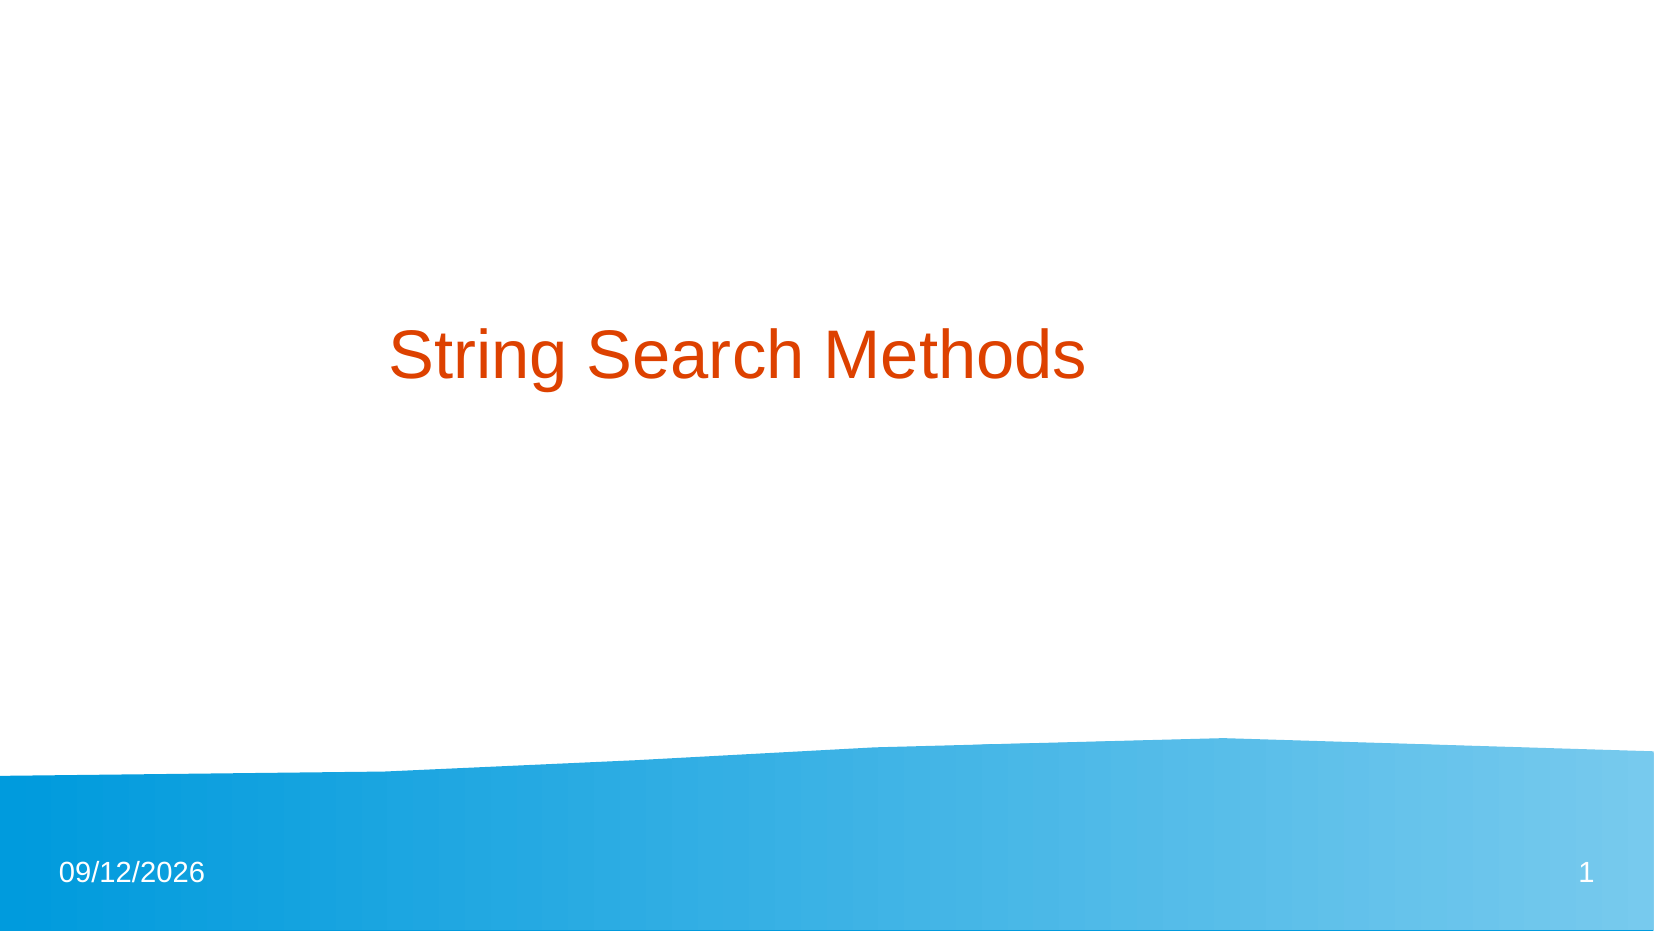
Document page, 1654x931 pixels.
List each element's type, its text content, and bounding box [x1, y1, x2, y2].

title String Search Methods [0, 265, 1477, 443]
